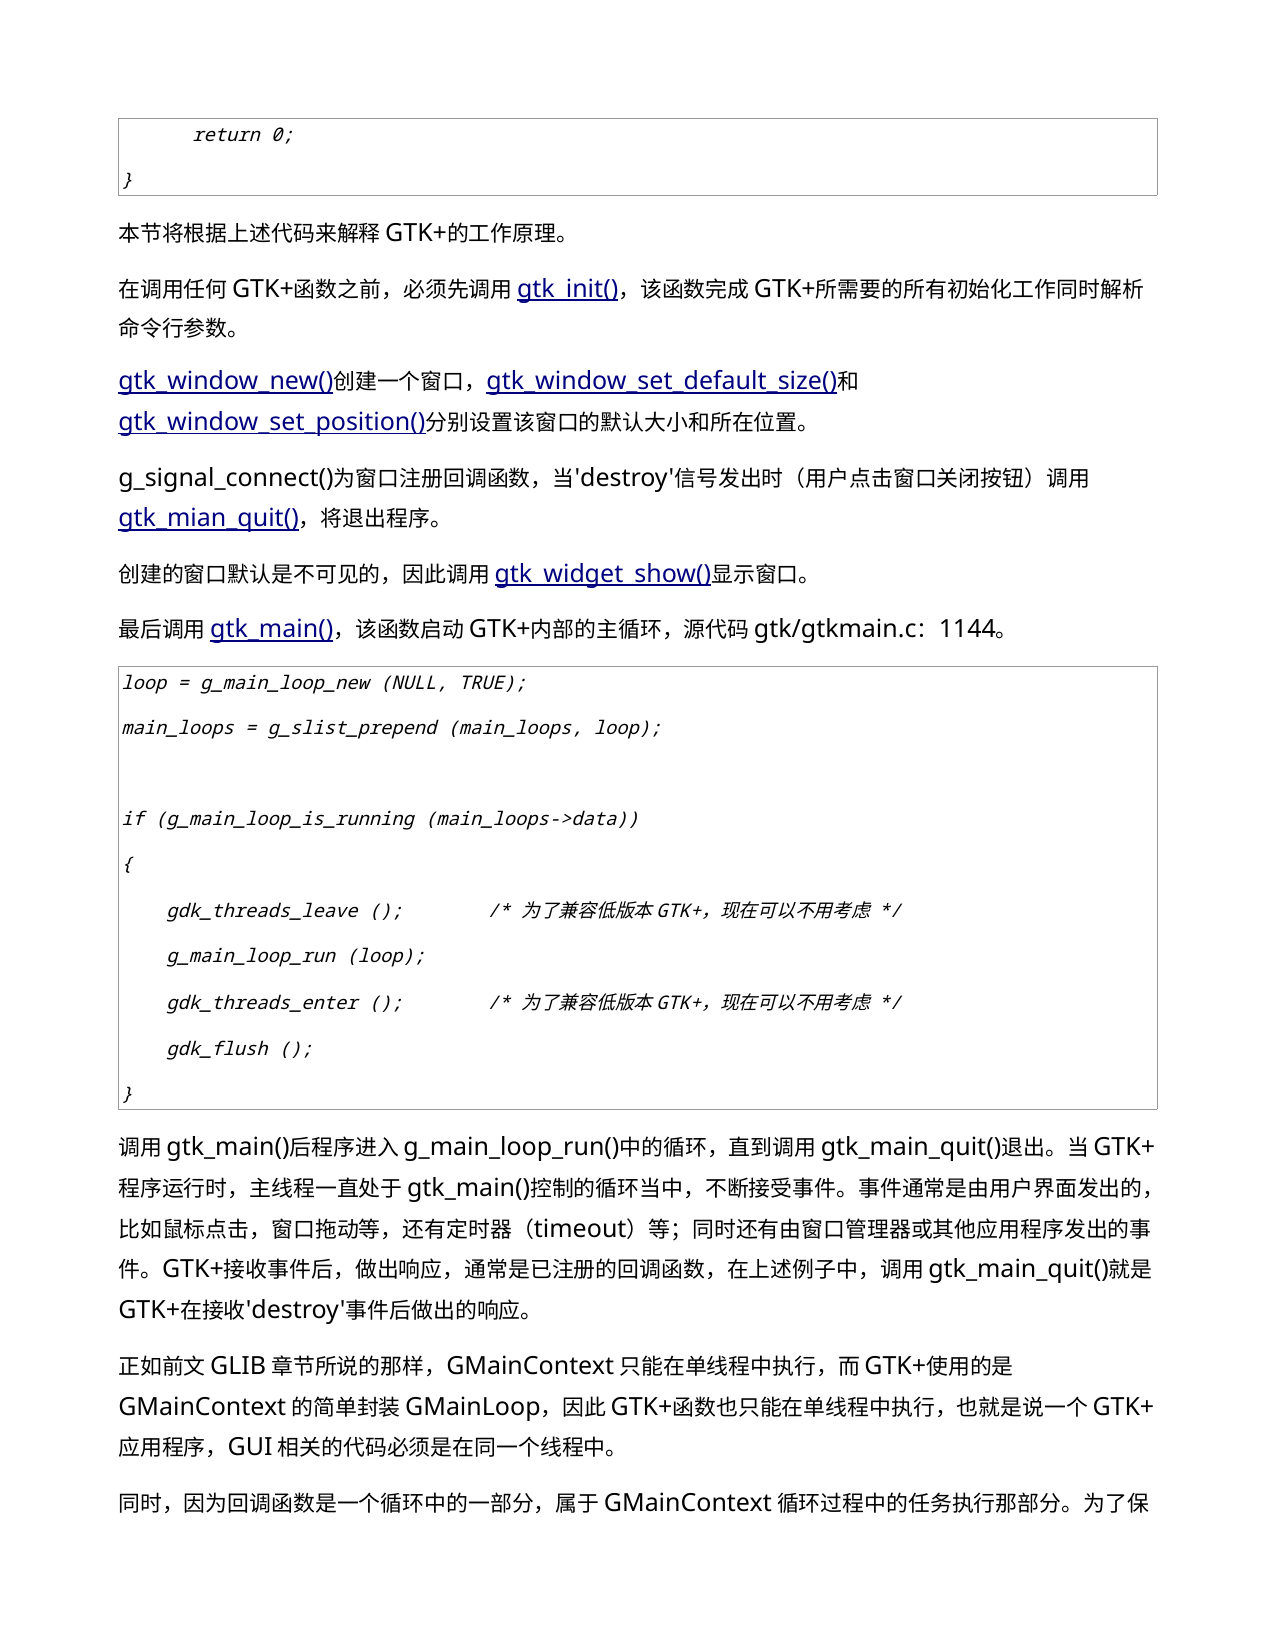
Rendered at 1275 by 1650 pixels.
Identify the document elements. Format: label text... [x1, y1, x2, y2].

text 在调用任何GTK+函数之前，必须先调用gtk_init()，该函数完成GTK+所需要的所有初始化工作同时解析命令行参数。 [118, 270, 1157, 342]
text g_signal_connect()为窗口注册回调函数，当'destroy'信号发出时（用户点击窗口关闭按钮）调用gtk_mian_quit()，将退出程序。 [118, 459, 1157, 534]
text gdk_threads_enter (); /* 为了兼容低版本GTK+，现在可以不用考虑 */ [119, 985, 1157, 1015]
text 本节将根据上述代码来解释GTK+的工作原理。 [118, 215, 1157, 249]
text 创建的窗口默认是不可见的，因此调用gtk_widget_show()显示窗口。 [118, 556, 1157, 589]
text { [119, 847, 1157, 876]
text 正如前文GLIB章节所说的那样，GMainContext只能在单线程中执行，而GTK+使用的是GMainContext的简单封装GMainLoop，因此GTK+函数也只能在单线程中执行，也就是说一个GTK+应用程序，GUI相关的代码必须是在同一个线程中。 [118, 1347, 1157, 1463]
text loop = g_main_loop_new (NULL, TRUE); [119, 667, 1157, 695]
text gdk_threads_leave (); /* 为了兼容低版本GTK+，现在可以不用考虑 */ [119, 892, 1157, 923]
text g_main_loop_run (loop); [119, 939, 1157, 968]
text main_loops = g_slist_prepend (main_loops, loop); [119, 712, 1157, 740]
text gtk_window_new()创建一个窗口，gtk_window_set_default_size()和gtk_window_set_position()分别设置该窗口的默认大小和所在位置。 [118, 363, 1157, 438]
text 调用gtk_main()后程序进入g_main_loop_run()中的循环，直到调用gtk_main_quit()退出。当GTK+程序运行时，主线程一直处于gtk_main()控制的循环当中，不断接受事件。事件通常是由用户界面发出的，比如鼠标点击，窗口拖动等，还有定时器（timeout）等；同时还有由窗口管理器或其他应用程序发出的事件。GTK+接收事件后，做出响应，通常是已注册的回调函数，在上述例子中，调用gtk_main_quit()就是GTK+在接收'destroy'事件后做出的响应。 [118, 1129, 1157, 1326]
text 最后调用gtk_main()，该函数启动GTK+内部的主循环，源代码gtk/gtkmain.c：1144。 [118, 611, 1157, 645]
text 同时，因为回调函数是一个循环中的一部分，属于GMainContext循环过程中的任务执行那部分。为了保 [118, 1484, 1157, 1518]
text return 0; [119, 119, 1157, 147]
text } [119, 163, 1157, 195]
text if (g_main_loop_is_running (main_loops->data)) [119, 802, 1157, 831]
text } [119, 1077, 1157, 1109]
text gdk_flush (); [119, 1032, 1157, 1061]
